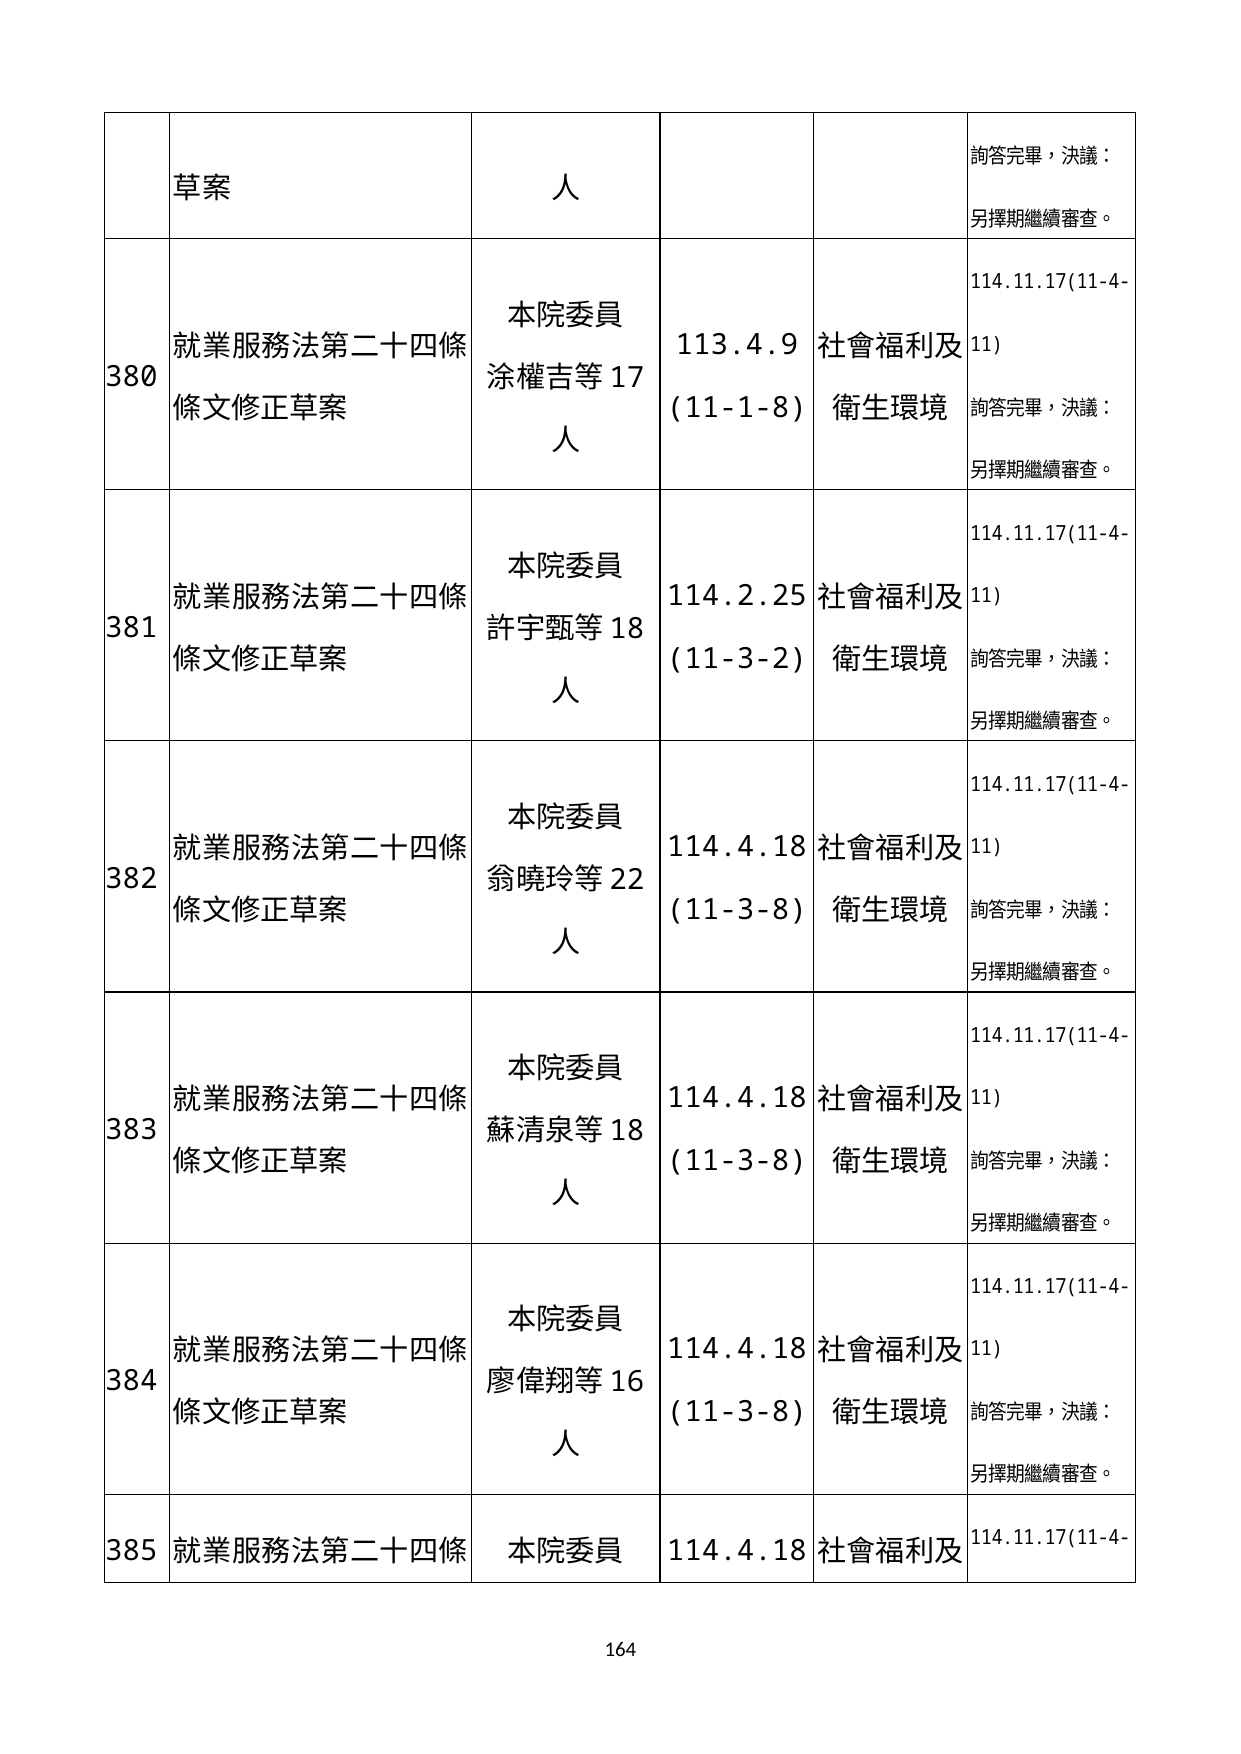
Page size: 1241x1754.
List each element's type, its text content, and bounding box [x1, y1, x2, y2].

table_cell 114.4.18 (11-3-8) [661, 993, 813, 1242]
table_cell 本院委員 [472, 1495, 659, 1582]
table_cell 就業服務法第二十四條條文修正草案 [170, 993, 471, 1242]
table_cell [105, 113, 169, 238]
table_cell 就業服務法第二十四條條文修正草案 [170, 239, 471, 489]
table_cell 人 [472, 113, 659, 238]
table_cell [105, 239, 169, 489]
table_cell 114.4.18 (11-3-8) [661, 1244, 813, 1493]
table_cell 114.11.17(11-4-11) 詢答完畢，決議：另擇期繼續審查。 [968, 741, 1135, 991]
table_cell 114.11.17(11-4-11) 詢答完畢，決議：另擇期繼續審查。 [968, 490, 1135, 740]
table_cell 社會福利及衛生環境 [814, 741, 967, 991]
table_cell 本院委員 涂權吉等17人 [472, 239, 659, 489]
table_cell 114.4.18 (11-3-8) [661, 741, 813, 991]
table_cell 詢答完畢，決議：另擇期繼續審查。 [968, 113, 1135, 238]
table_cell [661, 113, 813, 238]
table_cell 社會福利及衛生環境 [814, 1244, 967, 1493]
table_cell 本院委員 廖偉翔等16人 [472, 1244, 659, 1493]
table_cell 就業服務法第二十四條條文修正草案 [170, 741, 471, 991]
table_cell 就業服務法第二十四條條文修正草案 [170, 1244, 471, 1493]
table_cell 就業服務法第二十四條 [170, 1495, 471, 1582]
table_cell 114.2.25 (11-3-2) [661, 490, 813, 740]
table_cell 114.11.17(11-4-11) 詢答完畢，決議：另擇期繼續審查。 [968, 1244, 1135, 1493]
table_cell 社會福利及 [814, 1495, 967, 1582]
table_cell 社會福利及衛生環境 [814, 239, 967, 489]
table_cell 草案 [170, 113, 471, 238]
table_cell 社會福利及衛生環境 [814, 993, 967, 1242]
table_cell 114.11.17(11-4- [968, 1495, 1135, 1582]
table_cell 114.4.18 [661, 1495, 813, 1582]
table_cell [105, 490, 169, 740]
table_cell 社會福利及衛生環境 [814, 490, 967, 740]
table_cell 114.11.17(11-4-11) 詢答完畢，決議：另擇期繼續審查。 [968, 239, 1135, 489]
table_cell [814, 113, 967, 238]
table_cell 本院委員 許宇甄等18人 [472, 490, 659, 740]
table_cell [105, 1495, 169, 1582]
table_cell 114.11.17(11-4-11) 詢答完畢，決議：另擇期繼續審查。 [968, 993, 1135, 1242]
table_cell [105, 993, 169, 1242]
table_cell 就業服務法第二十四條條文修正草案 [170, 490, 471, 740]
table_cell 本院委員 翁曉玲等22人 [472, 741, 659, 991]
table_cell 113.4.9 (11-1-8) [661, 239, 813, 489]
table_cell 本院委員 蘇清泉等18人 [472, 993, 659, 1242]
table_cell [105, 741, 169, 991]
table_cell [105, 1244, 169, 1493]
